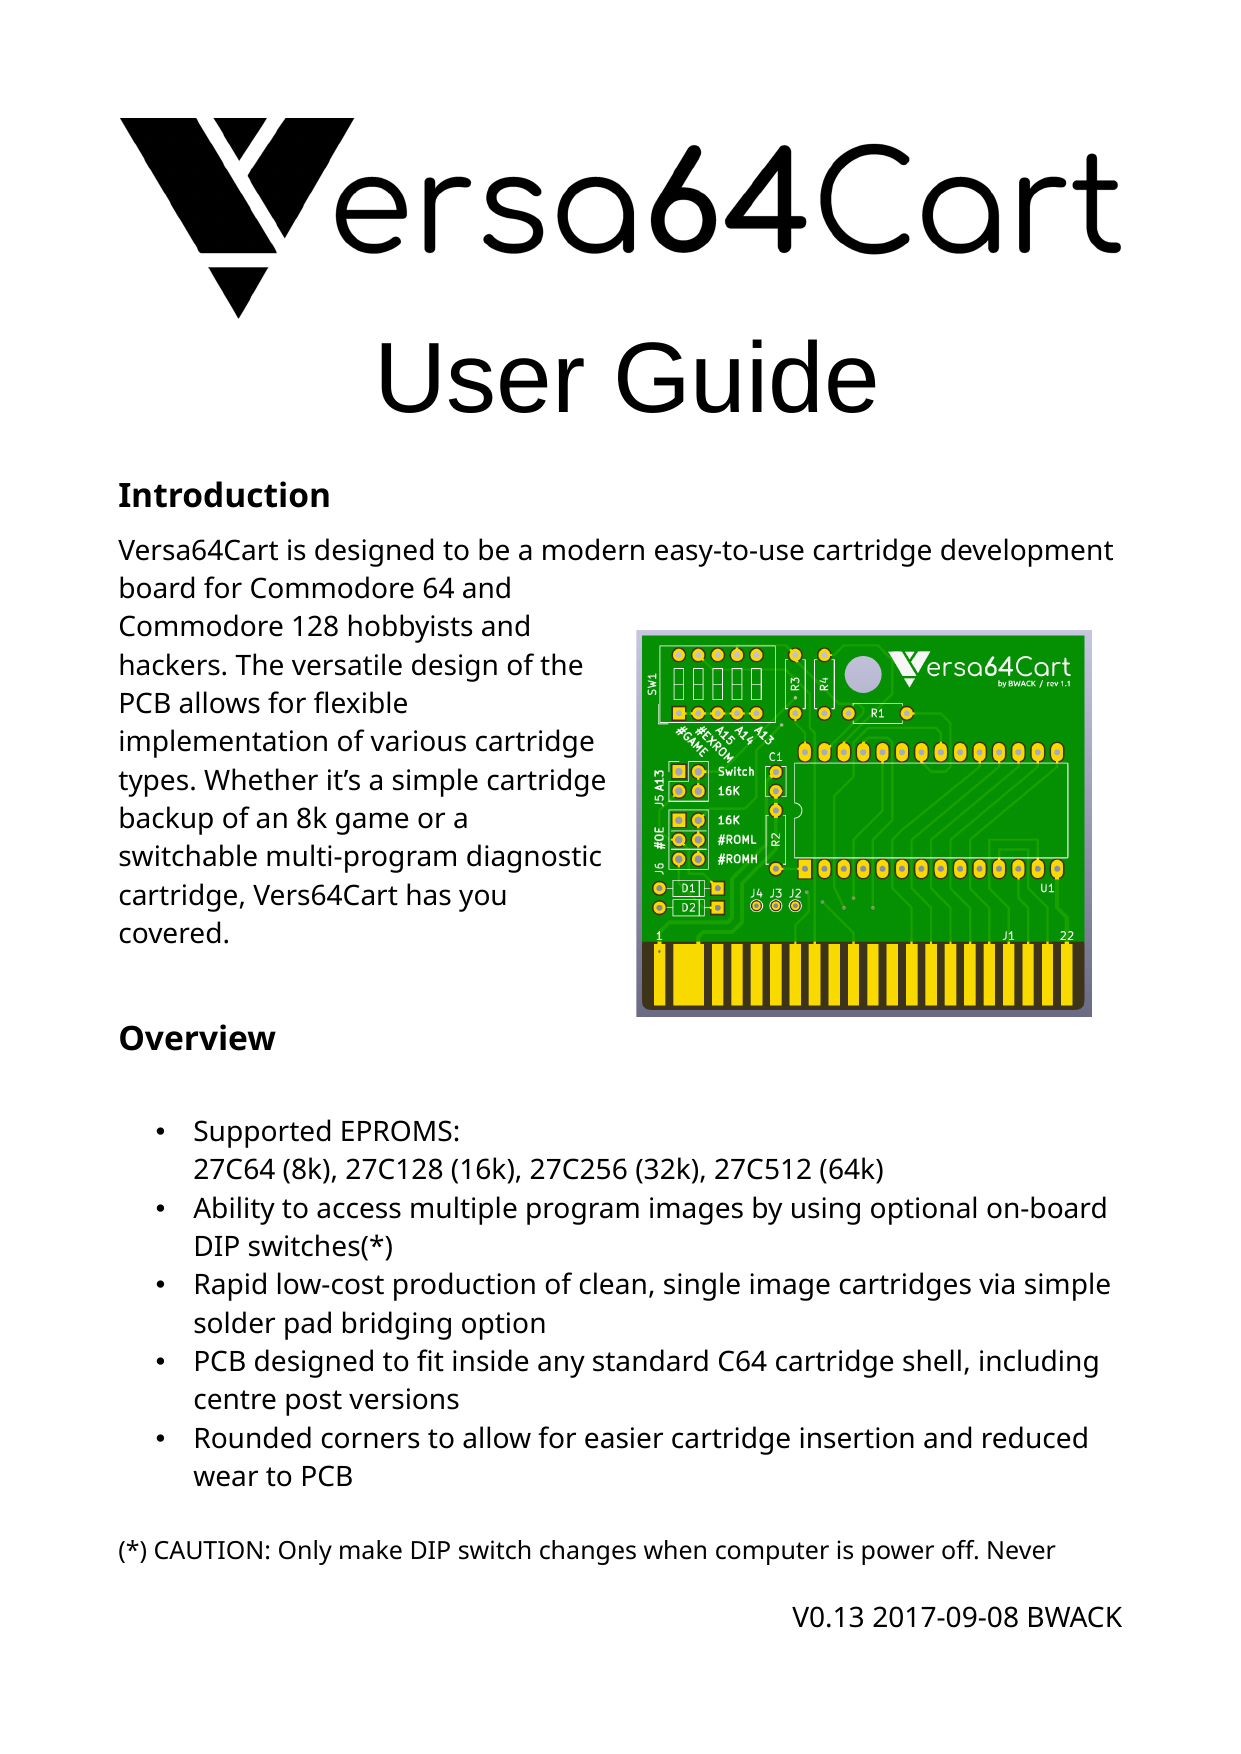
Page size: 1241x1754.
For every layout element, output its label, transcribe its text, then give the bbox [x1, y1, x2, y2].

picture [118, 118, 1123, 319]
text Versa64Cart is designed to be a modern easy-to-use cartridge development board for Commodore 64 and Commodore 128 hobbyists and hackers. The versatile design of the PCB allows for flexible implementation of various cartridge types. Whether it’s a simple cartridge backup of an 8k game or a [118, 530, 1122, 836]
subtitle Overview [118, 1015, 1122, 1061]
subtitle User Guide [118, 319, 1122, 434]
list PCB designed to fit inside any standard C64 cartridge shell, including centre post versions [156, 1341, 1122, 1418]
picture [636, 630, 1092, 1017]
list Ability to access multiple program images by using optional on-board DIP switches(*) [156, 1188, 1122, 1265]
text (*) CAUTION: Only make DIP switch changes when computer is power off. Never [118, 1533, 1122, 1567]
text [1092, 836, 1122, 951]
list Supported EPROMS: 27C64 (8k), 27C128 (16k), 27C256 (32k), 27C512 (64k) [156, 1111, 1122, 1188]
text switchable multi-program diagnostic cartridge, Vers64Cart has you covered. [118, 836, 636, 951]
list Rounded corners to allow for easier cartridge insertion and reduced wear to PCB [156, 1418, 1122, 1495]
list Rapid low-cost production of clean, single image cartridges via simple solder pad bridging option [156, 1265, 1122, 1341]
subtitle Introduction [118, 472, 1122, 517]
